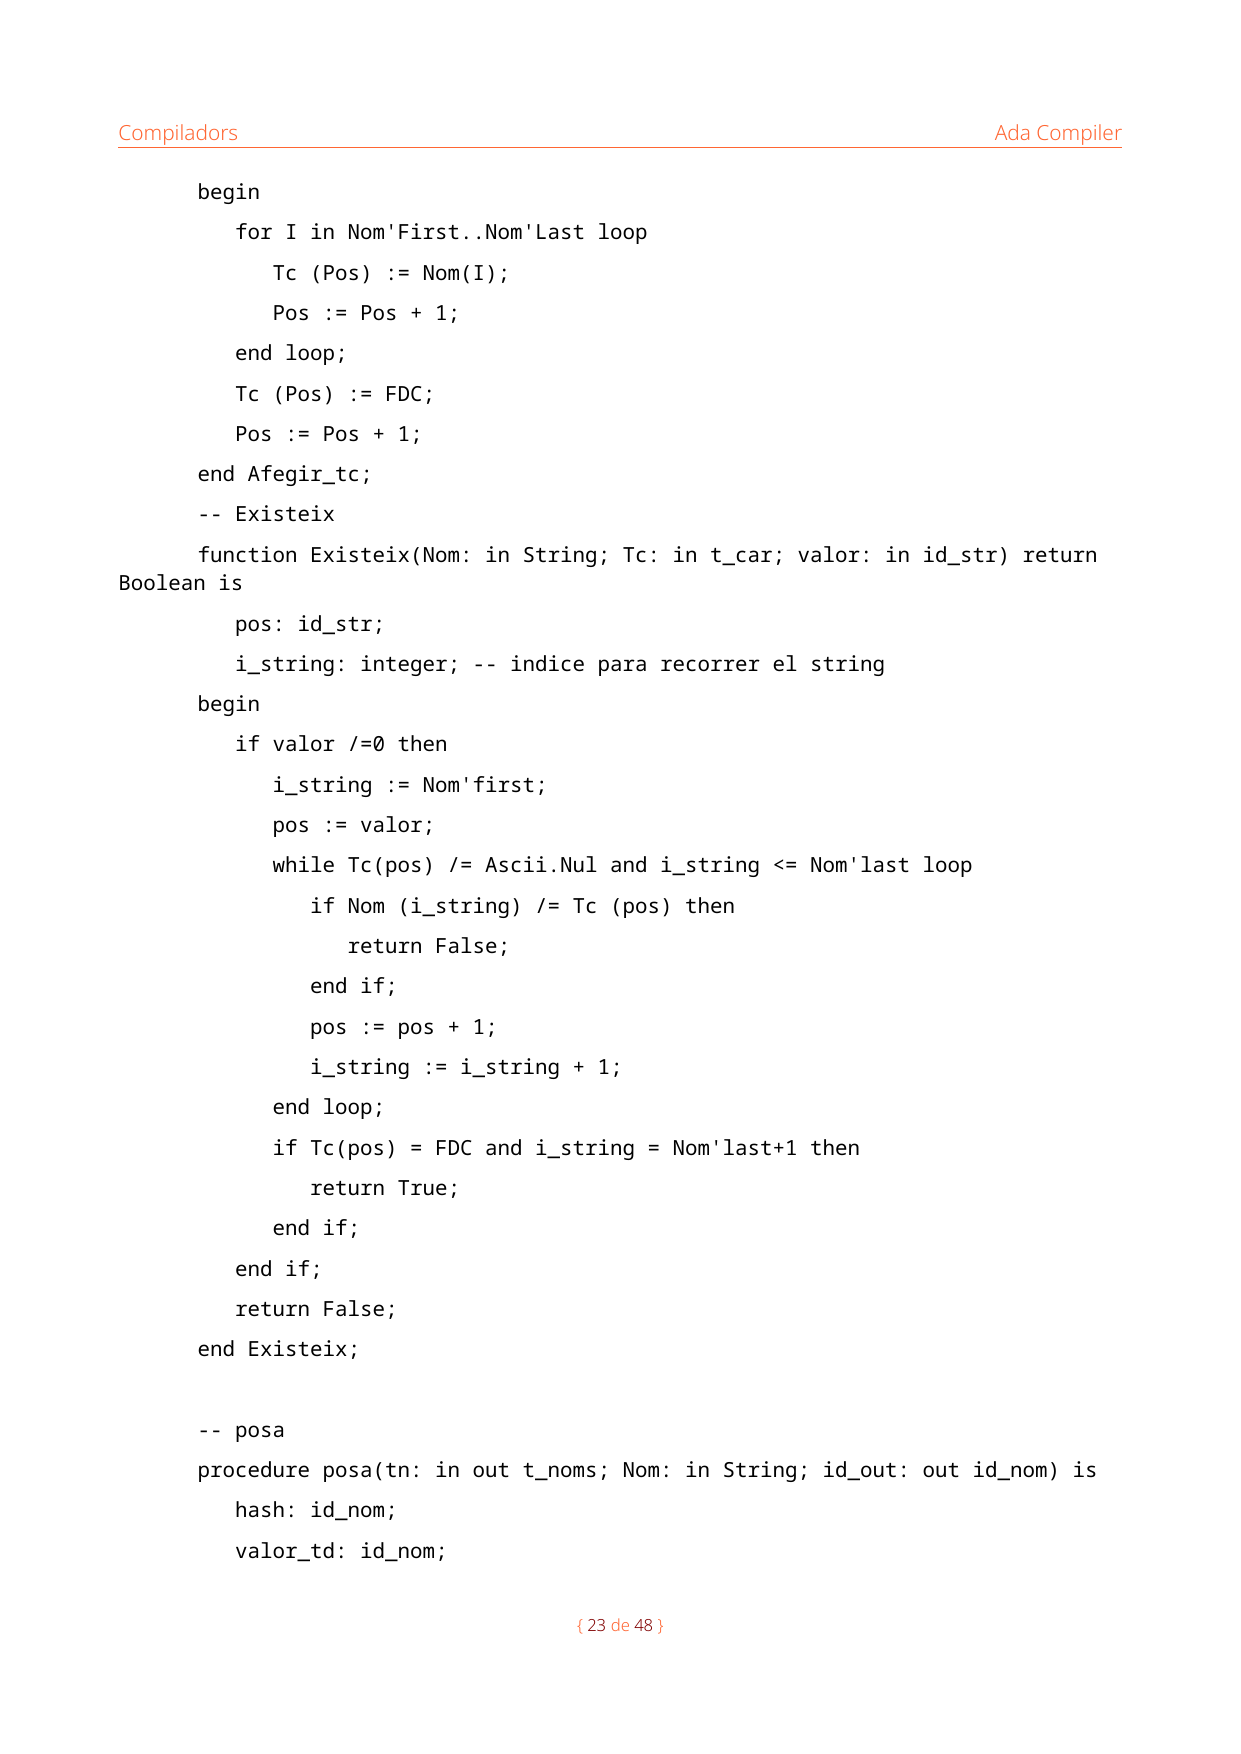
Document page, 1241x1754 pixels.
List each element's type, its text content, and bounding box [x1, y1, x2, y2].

text Tc (Pos) := Nom(I); [118, 258, 1122, 286]
text i_string: integer; -- indice para recorrer el string [118, 649, 1122, 677]
text -- posa [118, 1415, 1122, 1443]
text end if; [118, 1213, 1122, 1242]
text if Nom (i_string) /= Tc (pos) then [118, 891, 1122, 919]
text function Existeix(Nom: in String; Tc: in t_car; valor: in id_str) return Boolean is [118, 540, 1122, 597]
text procedure posa(tn: in out t_noms; Nom: in String; id_out: out id_nom) is [118, 1455, 1122, 1484]
text Pos := Pos + 1; [118, 419, 1122, 447]
text begin [118, 177, 1122, 206]
text end Afegir_tc; [118, 459, 1122, 488]
text return True; [118, 1173, 1122, 1201]
text valor_td: id_nom; [118, 1536, 1122, 1564]
text end loop; [118, 338, 1122, 367]
text pos := valor; [118, 810, 1122, 839]
text i_string := Nom'first; [118, 770, 1122, 798]
text return False; [118, 1294, 1122, 1322]
text Tc (Pos) := FDC; [118, 379, 1122, 407]
text Pos := Pos + 1; [118, 298, 1122, 326]
text end if; [118, 971, 1122, 1000]
text end if; [118, 1254, 1122, 1282]
text if Tc(pos) = FDC and i_string = Nom'last+1 then [118, 1133, 1122, 1161]
text if valor /=0 then [118, 729, 1122, 758]
text -- Existeix [118, 499, 1122, 528]
text return False; [118, 931, 1122, 959]
text while Tc(pos) /= Ascii.Nul and i_string <= Nom'last loop [118, 851, 1122, 879]
text i_string := i_string + 1; [118, 1052, 1122, 1081]
text end Existeix; [118, 1334, 1122, 1363]
text hash: id_nom; [118, 1496, 1122, 1524]
text for I in Nom'First..Nom'Last loop [118, 217, 1122, 246]
text pos: id_str; [118, 609, 1122, 637]
text end loop; [118, 1092, 1122, 1121]
text begin [118, 689, 1122, 718]
text pos := pos + 1; [118, 1012, 1122, 1040]
